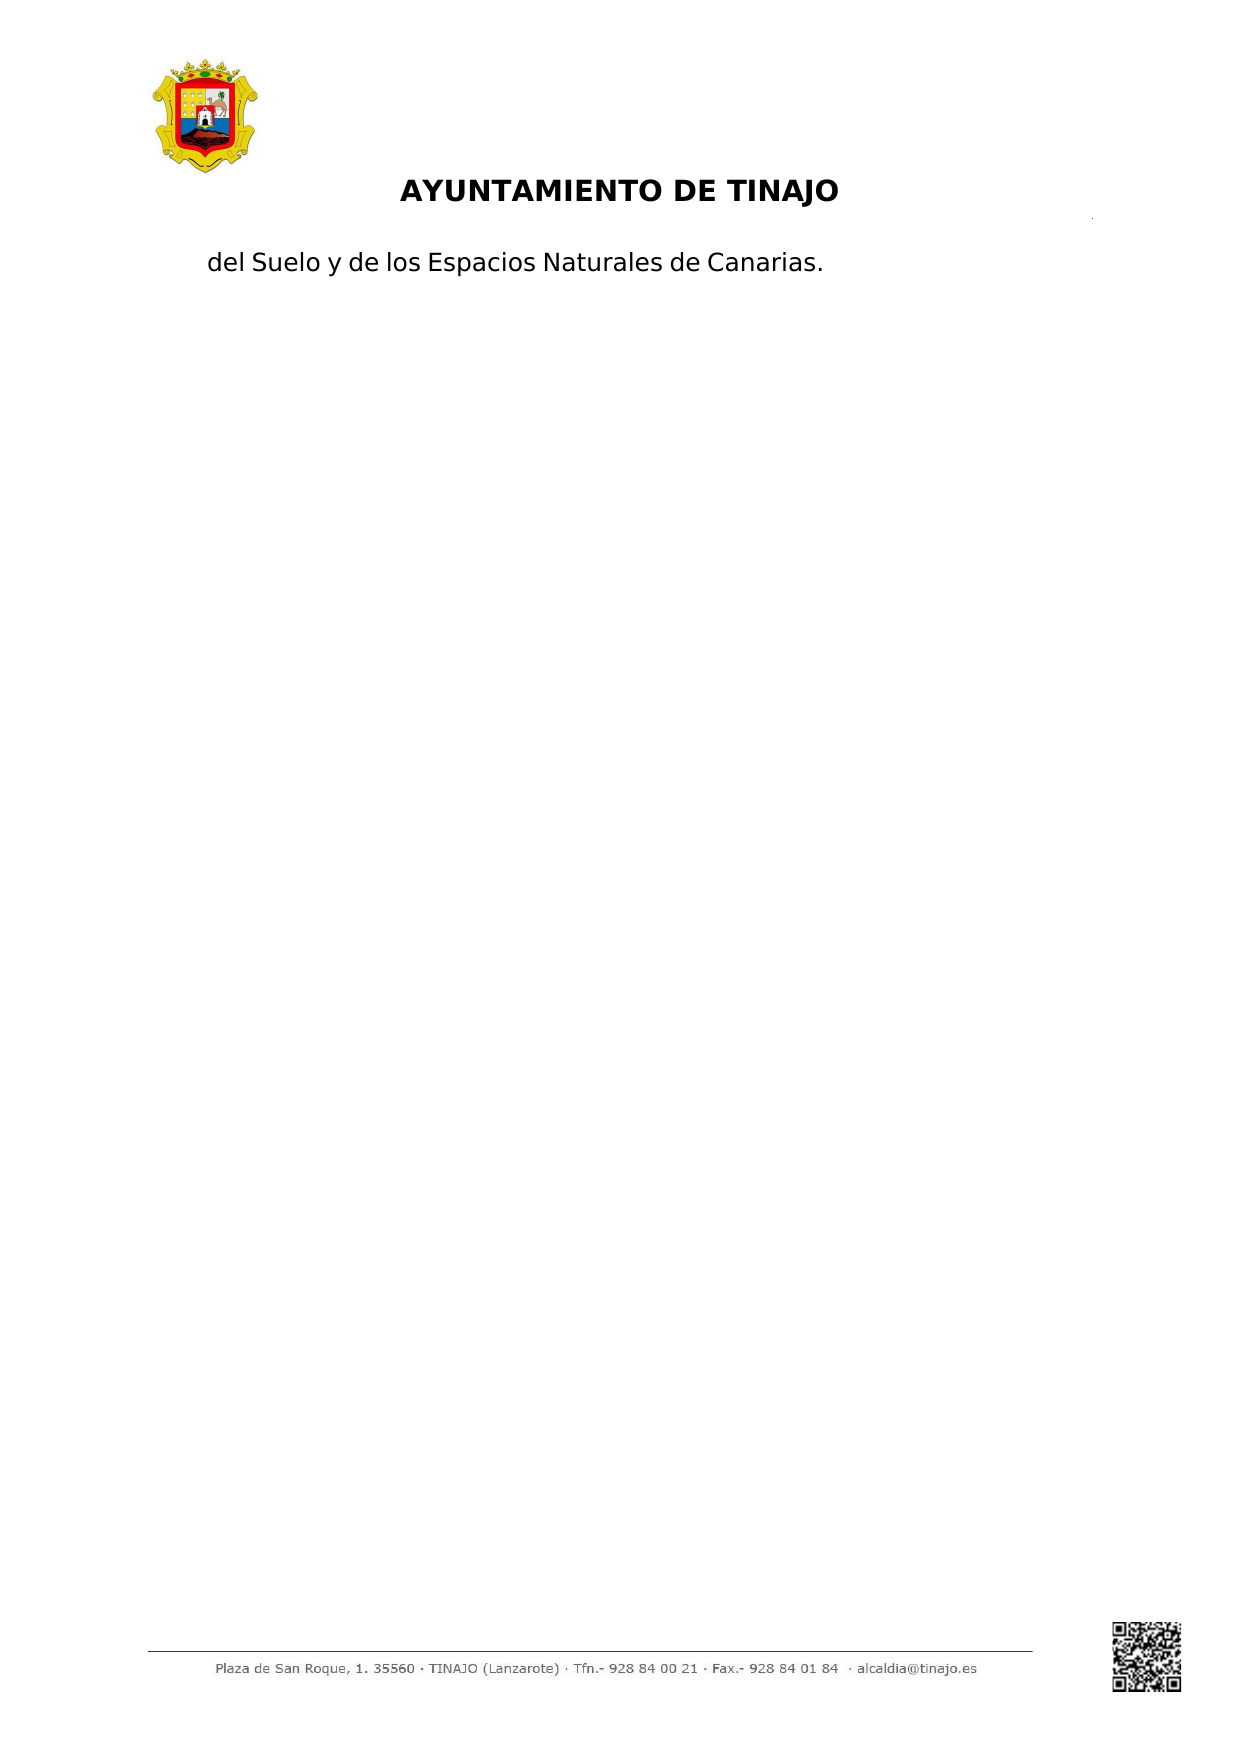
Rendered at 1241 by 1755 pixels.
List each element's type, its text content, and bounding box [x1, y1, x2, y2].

text del Suelo y de los Espacios Naturales de Canarias. [207, 248, 1033, 277]
